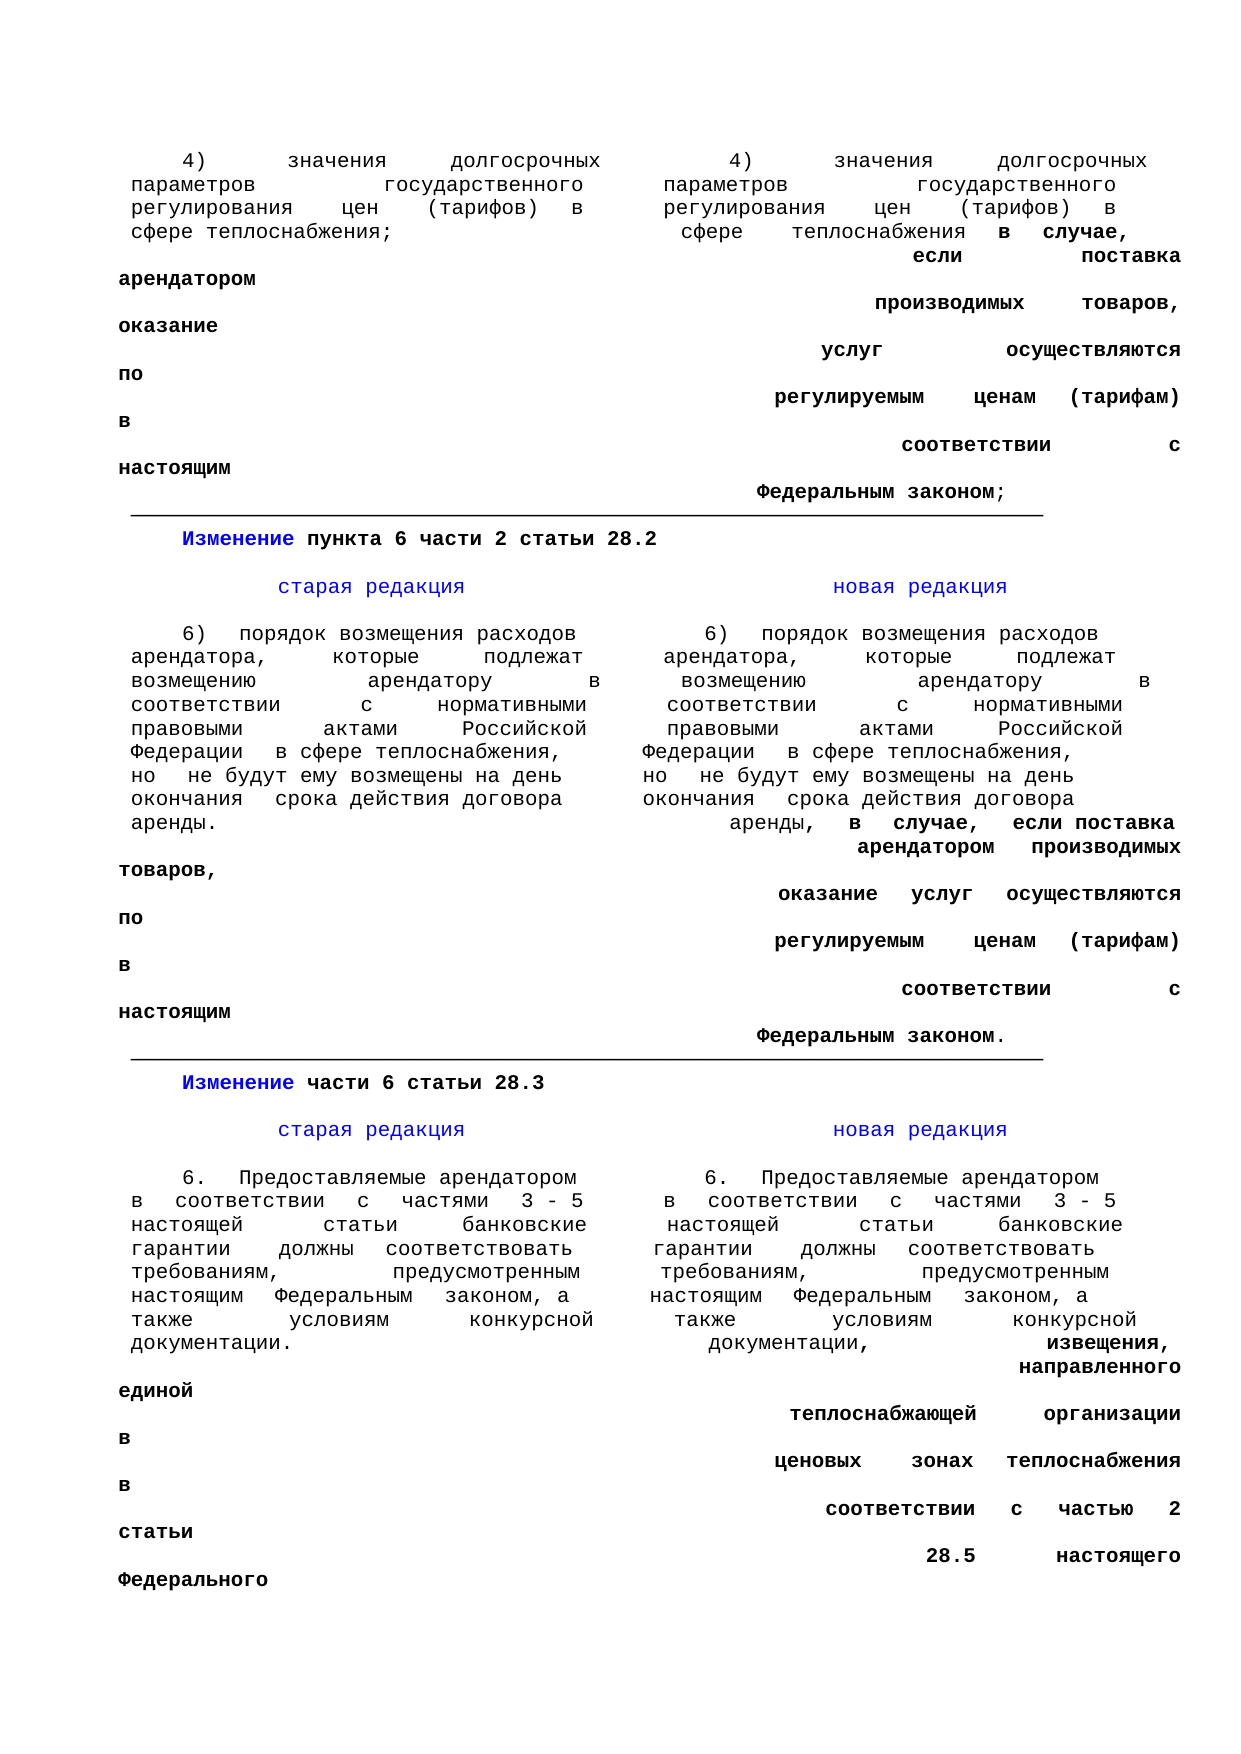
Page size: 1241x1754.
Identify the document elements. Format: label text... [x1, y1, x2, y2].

text требованиям, предусмотренным требованиям, предусмотренным [118, 1261, 1181, 1285]
text арендатора, которые подлежат арендатора, которые подлежат [118, 647, 1181, 670]
text регулируемым ценам (тарифам) в [118, 930, 1181, 978]
text регулируемым ценам (тарифам) в [118, 386, 1181, 434]
text Федерации в сфере теплоснабжения, Федерации в сфере теплоснабжения, [118, 741, 1181, 765]
text Федеральным законом. [118, 1025, 1181, 1048]
text производимых товаров, оказание [118, 292, 1181, 339]
text услуг осуществляются по [118, 339, 1181, 386]
text 28.5 настоящего Федерального [118, 1545, 1181, 1592]
text ───────────────────────────────────────────────────────────────────────── [118, 505, 1181, 528]
text оказание услуг осуществляются по [118, 883, 1181, 930]
text старая редакция новая редакция [118, 1119, 1181, 1143]
text 6. Предоставляемые арендатором 6. Предоставляемые арендатором [118, 1167, 1181, 1190]
text параметров государственного параметров государственного [118, 174, 1181, 197]
text Изменение части 6 статьи 28.3 [118, 1072, 1181, 1096]
text также условиям конкурсной также условиям конкурсной [118, 1309, 1181, 1332]
text регулирования цен (тарифов) в регулирования цен (тарифов) в [118, 197, 1181, 221]
text правовыми актами Российской правовыми актами Российской [118, 717, 1181, 741]
text старая редакция новая редакция [118, 576, 1181, 599]
text Изменение пункта 6 части 2 статьи 28.2 [118, 528, 1181, 552]
text соответствии с нормативными соответствии с нормативными [118, 694, 1181, 717]
text теплоснабжающей организации в [118, 1403, 1181, 1451]
text соответствии с настоящим [118, 978, 1181, 1025]
text направленного единой [118, 1356, 1181, 1403]
text ───────────────────────────────────────────────────────────────────────── [118, 1048, 1181, 1072]
text гарантии должны соответствовать гарантии должны соответствовать [118, 1238, 1181, 1261]
text арендатором производимых товаров, [118, 836, 1181, 883]
text настоящим Федеральным законом, а настоящим Федеральным законом, а [118, 1285, 1181, 1309]
text если поставка арендатором [118, 244, 1181, 292]
text окончания срока действия договора окончания срока действия договора [118, 788, 1181, 812]
text настоящей статьи банковские настоящей статьи банковские [118, 1214, 1181, 1238]
text в соответствии с частями 3 - 5 в соответствии с частями 3 - 5 [118, 1190, 1181, 1214]
text возмещению арендатору в возмещению арендатору в [118, 670, 1181, 694]
text 4) значения долгосрочных 4) значения долгосрочных [118, 150, 1181, 174]
text 6) порядок возмещения расходов 6) порядок возмещения расходов [118, 623, 1181, 647]
text документации. документации, извещения, [118, 1332, 1181, 1356]
text ценовых зонах теплоснабжения в [118, 1451, 1181, 1498]
text аренды. аренды, в случае, если поставка [118, 812, 1181, 836]
text Федеральным законом; [118, 481, 1181, 505]
text сфере теплоснабжения; сфере теплоснабжения в случае, [118, 221, 1181, 244]
text соответствии с частью 2 статьи [118, 1498, 1181, 1545]
text но не будут ему возмещены на день но не будут ему возмещены на день [118, 765, 1181, 788]
text соответствии с настоящим [118, 434, 1181, 481]
